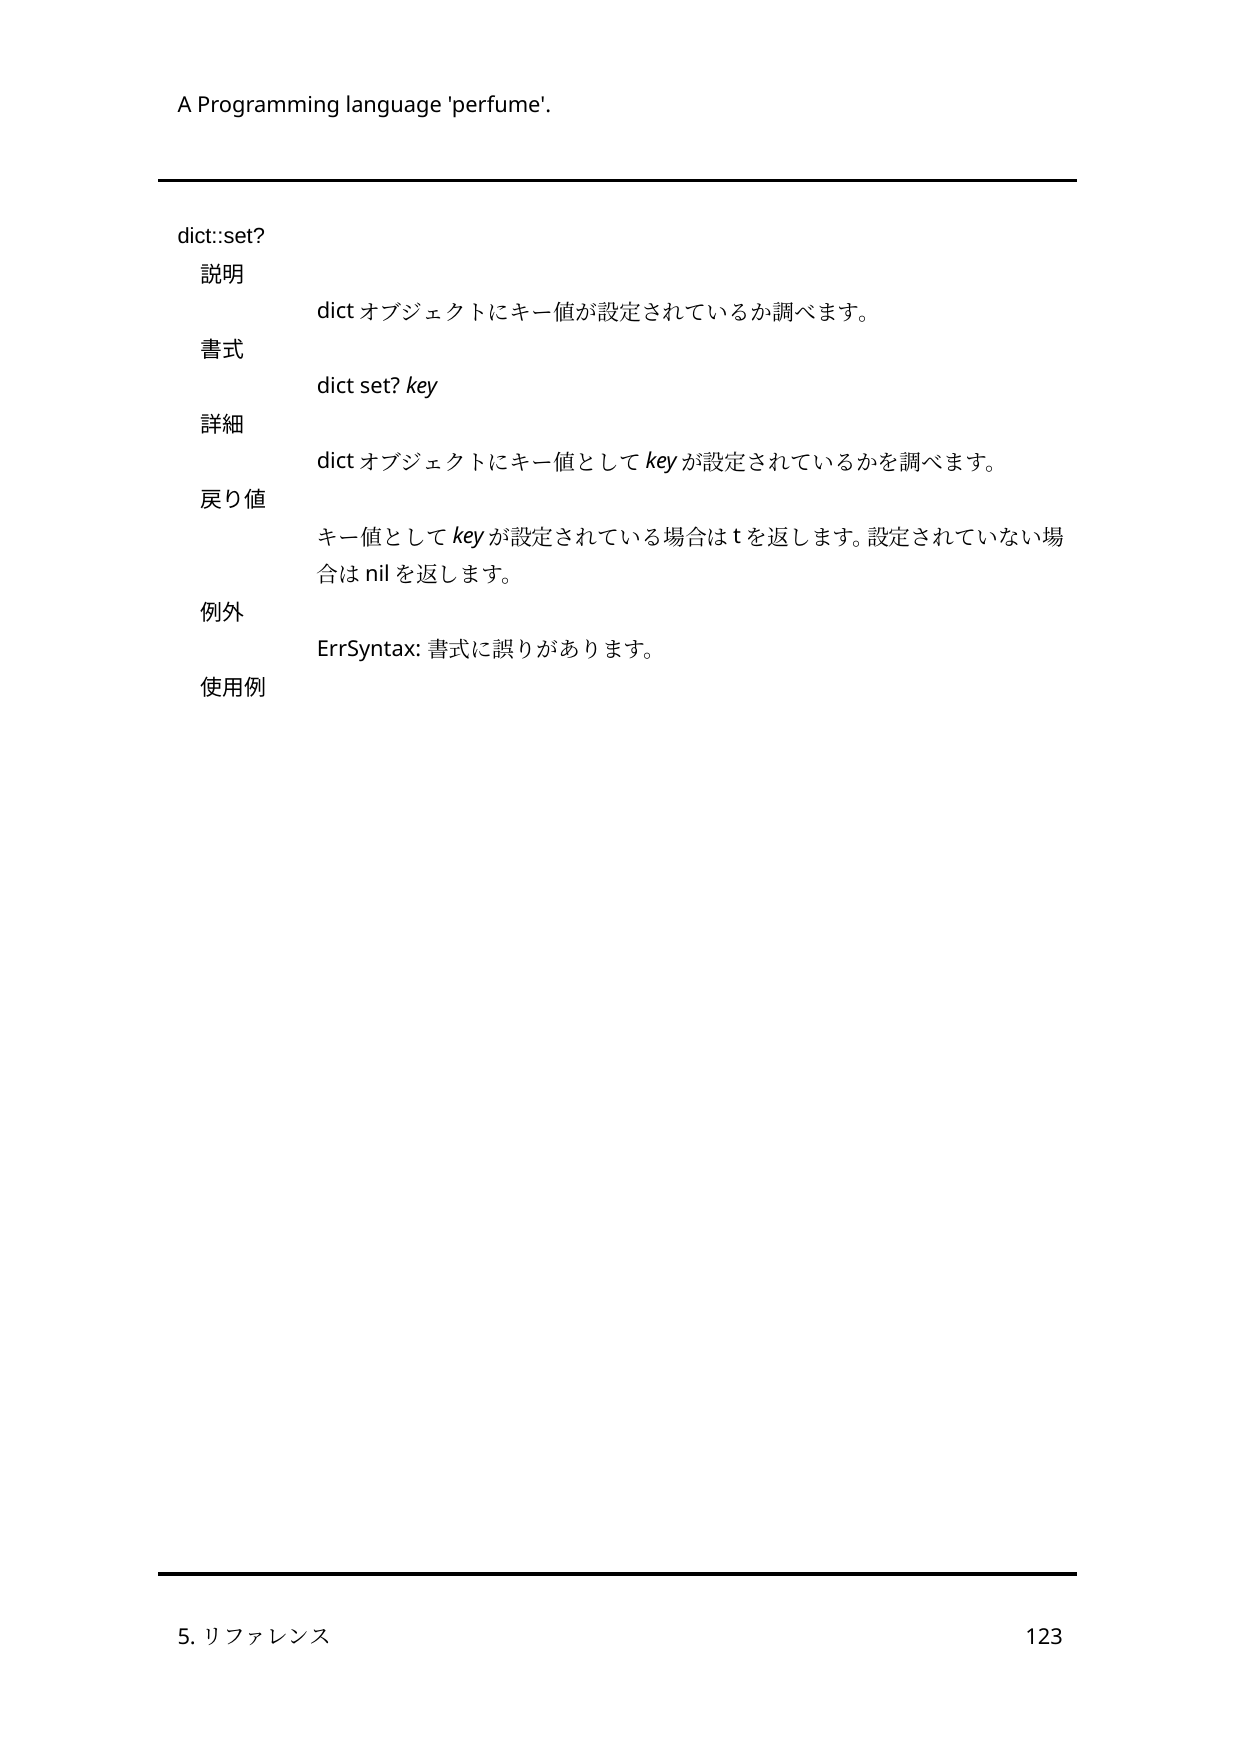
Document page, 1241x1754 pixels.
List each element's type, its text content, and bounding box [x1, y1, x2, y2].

table_cell 戻り値 [200, 479, 317, 592]
table_cell ErrSyntax: 書式に誤りがあります。 [317, 592, 1063, 667]
table_cell dict set? key [317, 329, 1063, 404]
table_cell 書式 [200, 329, 317, 404]
table_header dictオブジェクトにキー値が設定されているか調べます。 [317, 254, 1063, 329]
table_cell [317, 667, 1063, 742]
table_cell dictオブジェクトにキー値としてkeyが設定されているかを調べます。 [317, 404, 1063, 479]
table_cell 例外 [200, 592, 317, 667]
table_header 説明 [200, 254, 317, 329]
table_cell キー値としてkeyが設定されている場合はtを返します。設定されていない場合はnilを返します。 [317, 479, 1063, 592]
subtitle dict::set? [177, 217, 1063, 254]
table_cell 詳細 [200, 404, 317, 479]
table_cell 使用例 [200, 667, 317, 742]
